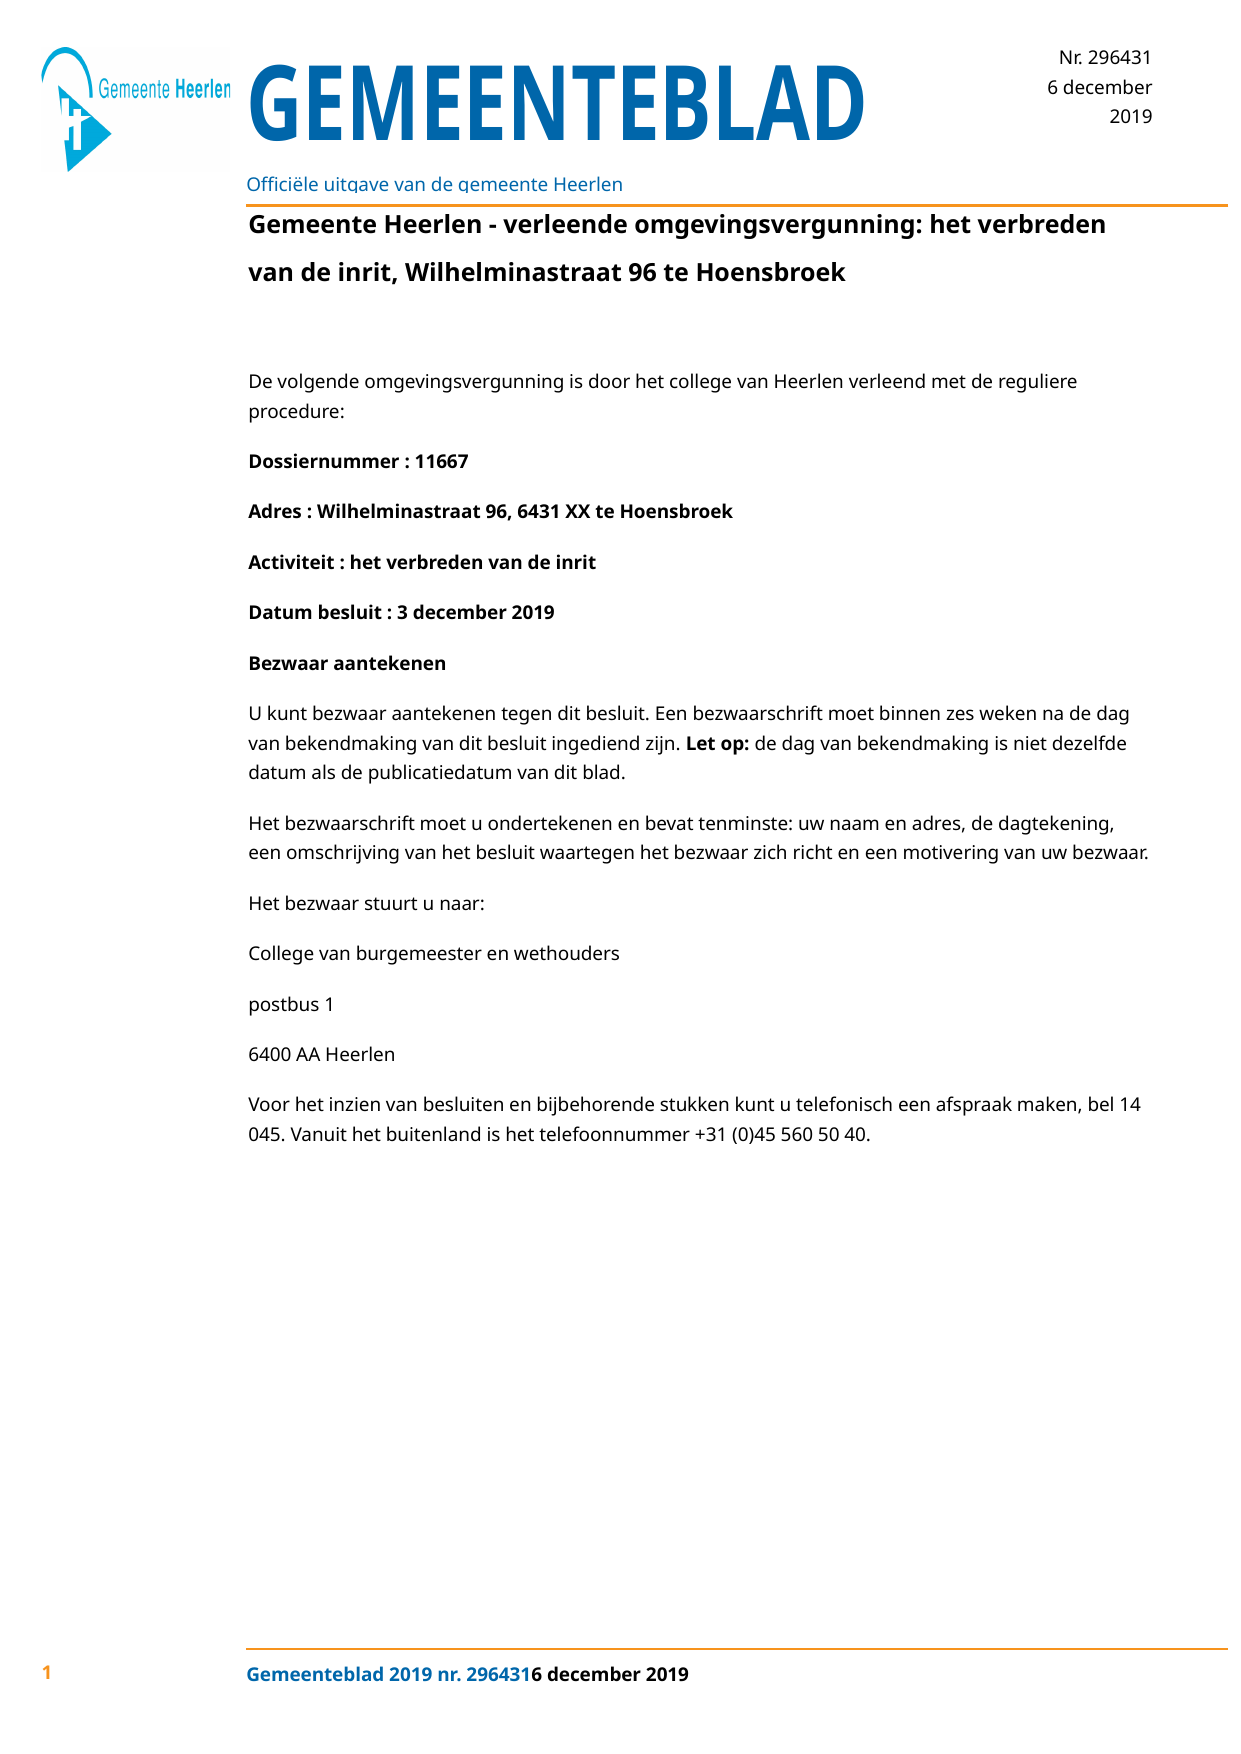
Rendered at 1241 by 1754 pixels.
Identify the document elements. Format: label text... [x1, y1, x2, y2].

text Datum besluit : 3 december 2019 [248, 599, 1152, 625]
text 6400 AA Heerlen [248, 1041, 1152, 1067]
text College van burgemeester en wethouders [248, 940, 1152, 966]
text Activiteit : het verbreden van de inrit [248, 549, 1152, 575]
text U kunt bezwaar aantekenen tegen dit besluit. Een bezwaarschrift moet binnen zes weken na de dag van bekendmaking van dit besluit ingediend zijn. Let op: de dag van bekendmaking is niet dezelfde datum als de publicatiedatum van dit blad. [248, 700, 1152, 785]
text Dossiernummer : 11667 [248, 448, 1152, 474]
text Bezwaar aantekenen [248, 650, 1152, 676]
text Het bezwaarschrift moet u ondertekenen en bevat tenminste: uw naam en adres, de dagtekening, een omschrijving van het besluit waartegen het bezwaar zich richt en een motivering van uw bezwaar. [248, 810, 1152, 865]
text Adres : Wilhelminastraat 96, 6431 XX te Hoensbroek [248, 499, 1152, 524]
text Gemeente Heerlen - verleende omgevingsvergunning: het verbreden van de inrit, Wilhelminastraat 96 te Hoensbroek [248, 207, 1152, 288]
text postbus 1 [248, 991, 1152, 1017]
text Voor het inzien van besluiten en bijbehorende stukken kunt u telefonisch een afspraak maken, bel 14 045. Vanuit het buitenland is het telefoonnummer +31 (0)45 560 50 40. [248, 1092, 1152, 1147]
text De volgende omgevingsvergunning is door het college van Heerlen verleend met de reguliere procedure: [248, 368, 1152, 424]
picture [41, 47, 59, 70]
text Het bezwaar stuurt u naar: [248, 890, 1152, 916]
picture [41, 47, 231, 172]
